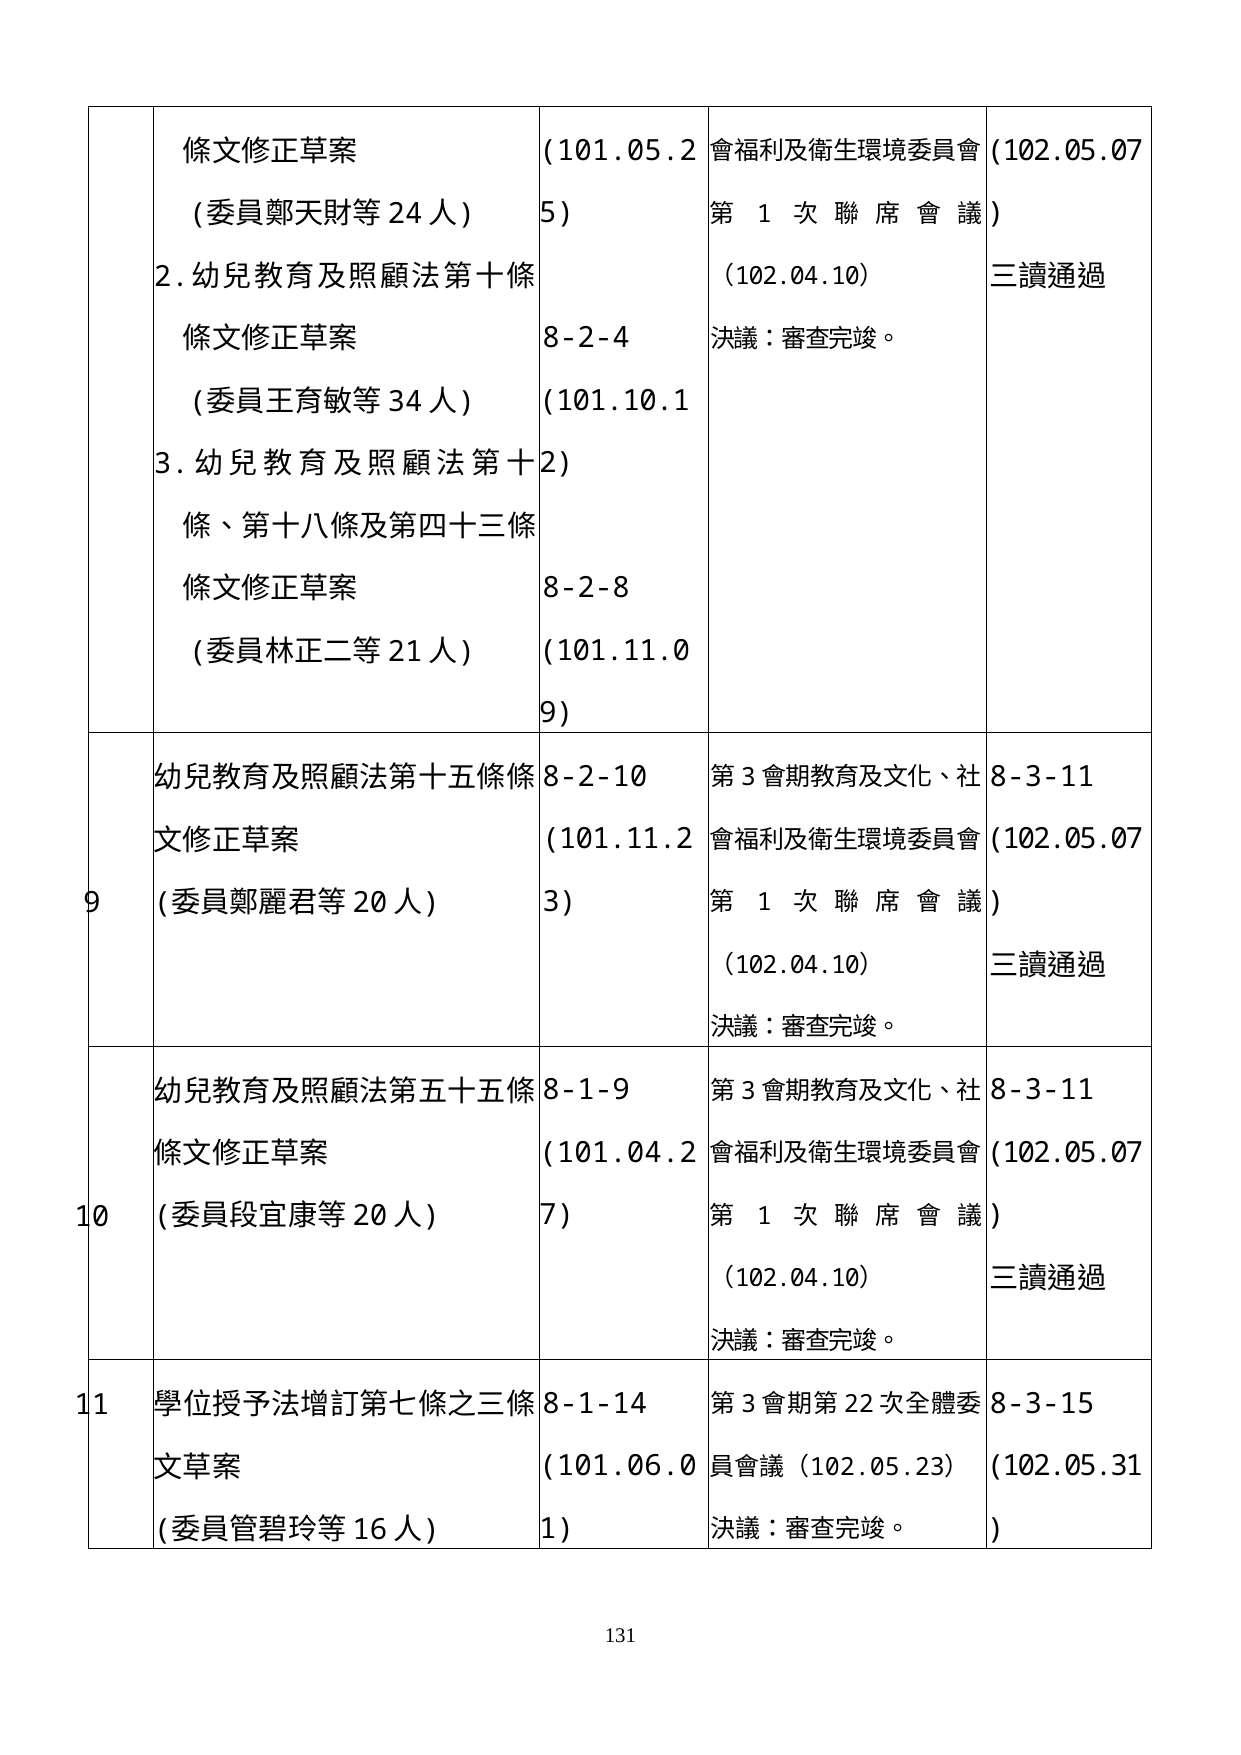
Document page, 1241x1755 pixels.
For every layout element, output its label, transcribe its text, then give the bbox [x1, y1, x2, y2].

table_cell 第3會期教育及文化、社會福利及衛生環境委員會第1次聯席會議（102.04.10） 決議：審查完竣。 [709, 1047, 986, 1359]
table_cell 8-3-11 (102.05.07) 三讀通過 [987, 1047, 1151, 1359]
table_cell 8-1-9 (101.04.27) [540, 1047, 708, 1359]
table_cell [89, 1360, 153, 1548]
table_cell [89, 903, 96, 910]
table_cell 會福利及衛生環境委員會第1次聯席會議（102.04.10） 決議：審查完竣。 [709, 107, 986, 732]
table_cell 8-2-10 (101.11.23) [540, 733, 708, 1046]
table_cell 第3會期教育及文化、社會福利及衛生環境委員會第1次聯席會議（102.04.10） 決議：審查完竣。 [709, 733, 986, 1046]
table_cell 幼兒教育及照顧法第十五條條文修正草案 (委員鄭麗君等20人) [154, 733, 539, 1046]
table_cell 8-3-11 (102.05.07) 三讀通過 [987, 733, 1151, 1046]
table_cell 幼兒教育及照顧法第五十五條條文修正草案 (委員段宜康等20人) [154, 1047, 539, 1359]
table_cell [89, 893, 96, 902]
table_cell (102.05.07) 三讀通過 [987, 107, 1151, 732]
table_cell (101.05.25) 8-2-4 (101.10.12) 8-2-8 (101.11.09) [540, 107, 708, 732]
table_cell 8-1-14 (101.06.01) [540, 1360, 708, 1548]
table_cell [89, 733, 153, 1046]
table_cell [89, 107, 153, 732]
table_cell 學位授予法增訂第七條之三條文草案 (委員管碧玲等16人) [154, 1360, 539, 1548]
table_cell 8-3-15 (102.05.31) [987, 1360, 1151, 1548]
table_cell [89, 1047, 153, 1359]
table_cell 條文修正草案 (委員鄭天財等24人) 2.幼兒教育及照顧法第十條條文修正草案 (委員王育敏等34人) 3.幼兒教育及照顧法第十條、第十八條及第四十三條條文修正草案 (委員林正二等21人) [154, 107, 539, 732]
table_cell 第3會期第22次全體委員會議（102.05.23） 決議：審查完竣。 [709, 1360, 986, 1548]
